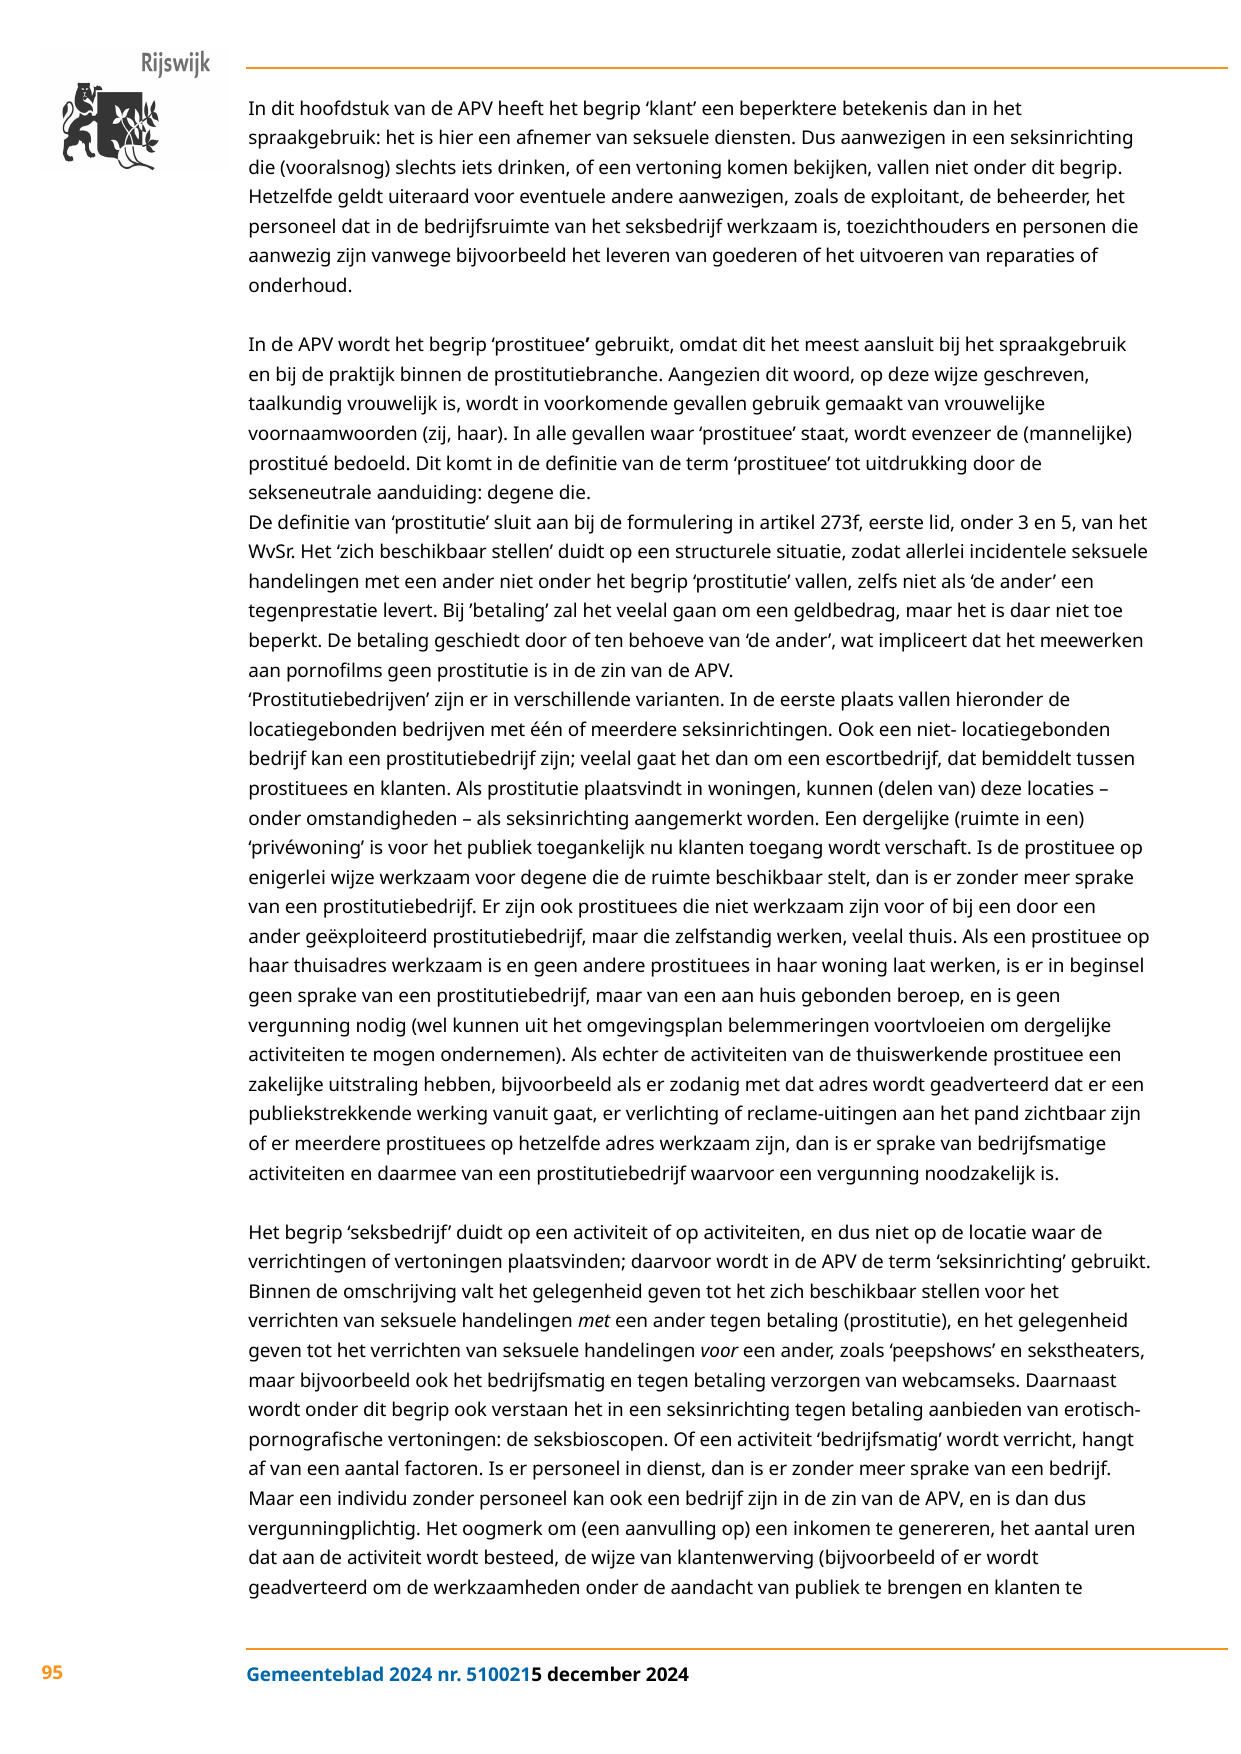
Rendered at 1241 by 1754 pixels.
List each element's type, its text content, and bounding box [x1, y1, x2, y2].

picture [41, 47, 231, 172]
text In de APV wordt het begrip ‘prostituee’ gebruikt, omdat dit het meest aansluit bij het spraakgebruik en bij de praktijk binnen de prostitutiebranche. Aangezien dit woord, op deze wijze geschreven, taalkundig vrouwelijk is, wordt in voorkomende gevallen gebruik gemaakt van vrouwelijke voornaamwoorden (zij, haar). In alle gevallen waar ‘prostituee’ staat, wordt evenzeer de (mannelijke) prostitué bedoeld. Dit komt in de definitie van de term ‘prostituee’ tot uitdrukking door de sekseneutrale aanduiding: degene die. [248, 331, 1152, 505]
text ‘Prostitutiebedrijven’ zijn er in verschillende varianten. In de eerste plaats vallen hieronder de locatiegebonden bedrijven met één of meerdere seksinrichtingen. Ook een niet- locatiegebonden bedrijf kan een prostitutiebedrijf zijn; veelal gaat het dan om een escortbedrijf, dat bemiddelt tussen prostituees en klanten. Als prostitutie plaatsvindt in woningen, kunnen (delen van) deze locaties – onder omstandigheden – als seksinrichting aangemerkt worden. Een dergelijke (ruimte in een) ‘privéwoning’ is voor het publiek toegankelijk nu klanten toegang wordt verschaft. Is de prostituee op enigerlei wijze werkzaam voor degene die de ruimte beschikbaar stelt, dan is er zonder meer sprake van een prostitutiebedrijf. Er zijn ook prostituees die niet werkzaam zijn voor of bij een door een ander geëxploiteerd prostitutiebedrijf, maar die zelfstandig werken, veelal thuis. Als een prostituee op haar thuisadres werkzaam is en geen andere prostituees in haar woning laat werken, is er in beginsel geen sprake van een prostitutiebedrijf, maar van een aan huis gebonden beroep, en is geen vergunning nodig (wel kunnen uit het omgevingsplan belemmeringen voortvloeien om dergelijke activiteiten te mogen ondernemen). Als echter de activiteiten van de thuiswerkende prostituee een zakelijke uitstraling hebben, bijvoorbeeld als er zodanig met dat adres wordt geadverteerd dat er een publiekstrekkende werking vanuit gaat, er verlichting of reclame-uitingen aan het pand zichtbaar zijn of er meerdere prostituees op hetzelfde adres werkzaam zijn, dan is er sprake van bedrijfsmatige activiteiten en daarmee van een prostitutiebedrijf waarvoor een vergunning noodzakelijk is. [248, 686, 1152, 1186]
text In dit hoofdstuk van de APV heeft het begrip ‘klant’ een beperktere betekenis dan in het spraakgebruik: het is hier een afnemer van seksuele diensten. Dus aanwezigen in een seksinrichting die (vooralsnog) slechts iets drinken, of een vertoning komen bekijken, vallen niet onder dit begrip. Hetzelfde geldt uiteraard voor eventuele andere aanwezigen, zoals de exploitant, de beheerder, het personeel dat in de bedrijfsruimte van het seksbedrijf werkzaam is, toezichthouders en personen die aanwezig zijn vanwege bijvoorbeeld het leveren van goederen of het uitvoeren van reparaties of onderhoud. [248, 95, 1152, 298]
text De definitie van ‘prostitutie’ sluit aan bij de formulering in artikel 273f, eerste lid, onder 3 en 5, van het WvSr. Het ‘zich beschikbaar stellen’ duidt op een structurele situatie, zodat allerlei incidentele seksuele handelingen met een ander niet onder het begrip ‘prostitutie’ vallen, zelfs niet als ‘de ander’ een tegenprestatie levert. Bij ’betaling’ zal het veelal gaan om een geldbedrag, maar het is daar niet toe beperkt. De betaling geschiedt door of ten behoeve van ‘de ander’, wat impliceert dat het meewerken aan pornofilms geen prostitutie is in de zin van de APV. [248, 509, 1152, 683]
text Het begrip ‘seksbedrijf’ duidt op een activiteit of op activiteiten, en dus niet op de locatie waar de verrichtingen of vertoningen plaatsvinden; daarvoor wordt in de APV de term ‘seksinrichting’ gebruikt. Binnen de omschrijving valt het gelegenheid geven tot het zich beschikbaar stellen voor het verrichten van seksuele handelingen met een ander tegen betaling (prostitutie), en het gelegenheid geven tot het verrichten van seksuele handelingen voor een ander, zoals ‘peepshows’ en sekstheaters, maar bijvoorbeeld ook het bedrijfsmatig en tegen betaling verzorgen van webcamseks. Daarnaast wordt onder dit begrip ook verstaan het in een seksinrichting tegen betaling aanbieden van erotisch-pornografische vertoningen: de seksbioscopen. Of een activiteit ‘bedrijfsmatig’ wordt verricht, hangt af van een aantal factoren. Is er personeel in dienst, dan is er zonder meer sprake van een bedrijf. Maar een individu zonder personeel kan ook een bedrijf zijn in de zin van de APV, en is dan dus vergunningplichtig. Het oogmerk om (een aanvulling op) een inkomen te genereren, het aantal uren dat aan de activiteit wordt besteed, de wijze van klantenwerving (bijvoorbeeld of er wordt geadverteerd om de werkzaamheden onder de aandacht van publiek te brengen en klanten te [248, 1219, 1152, 1600]
